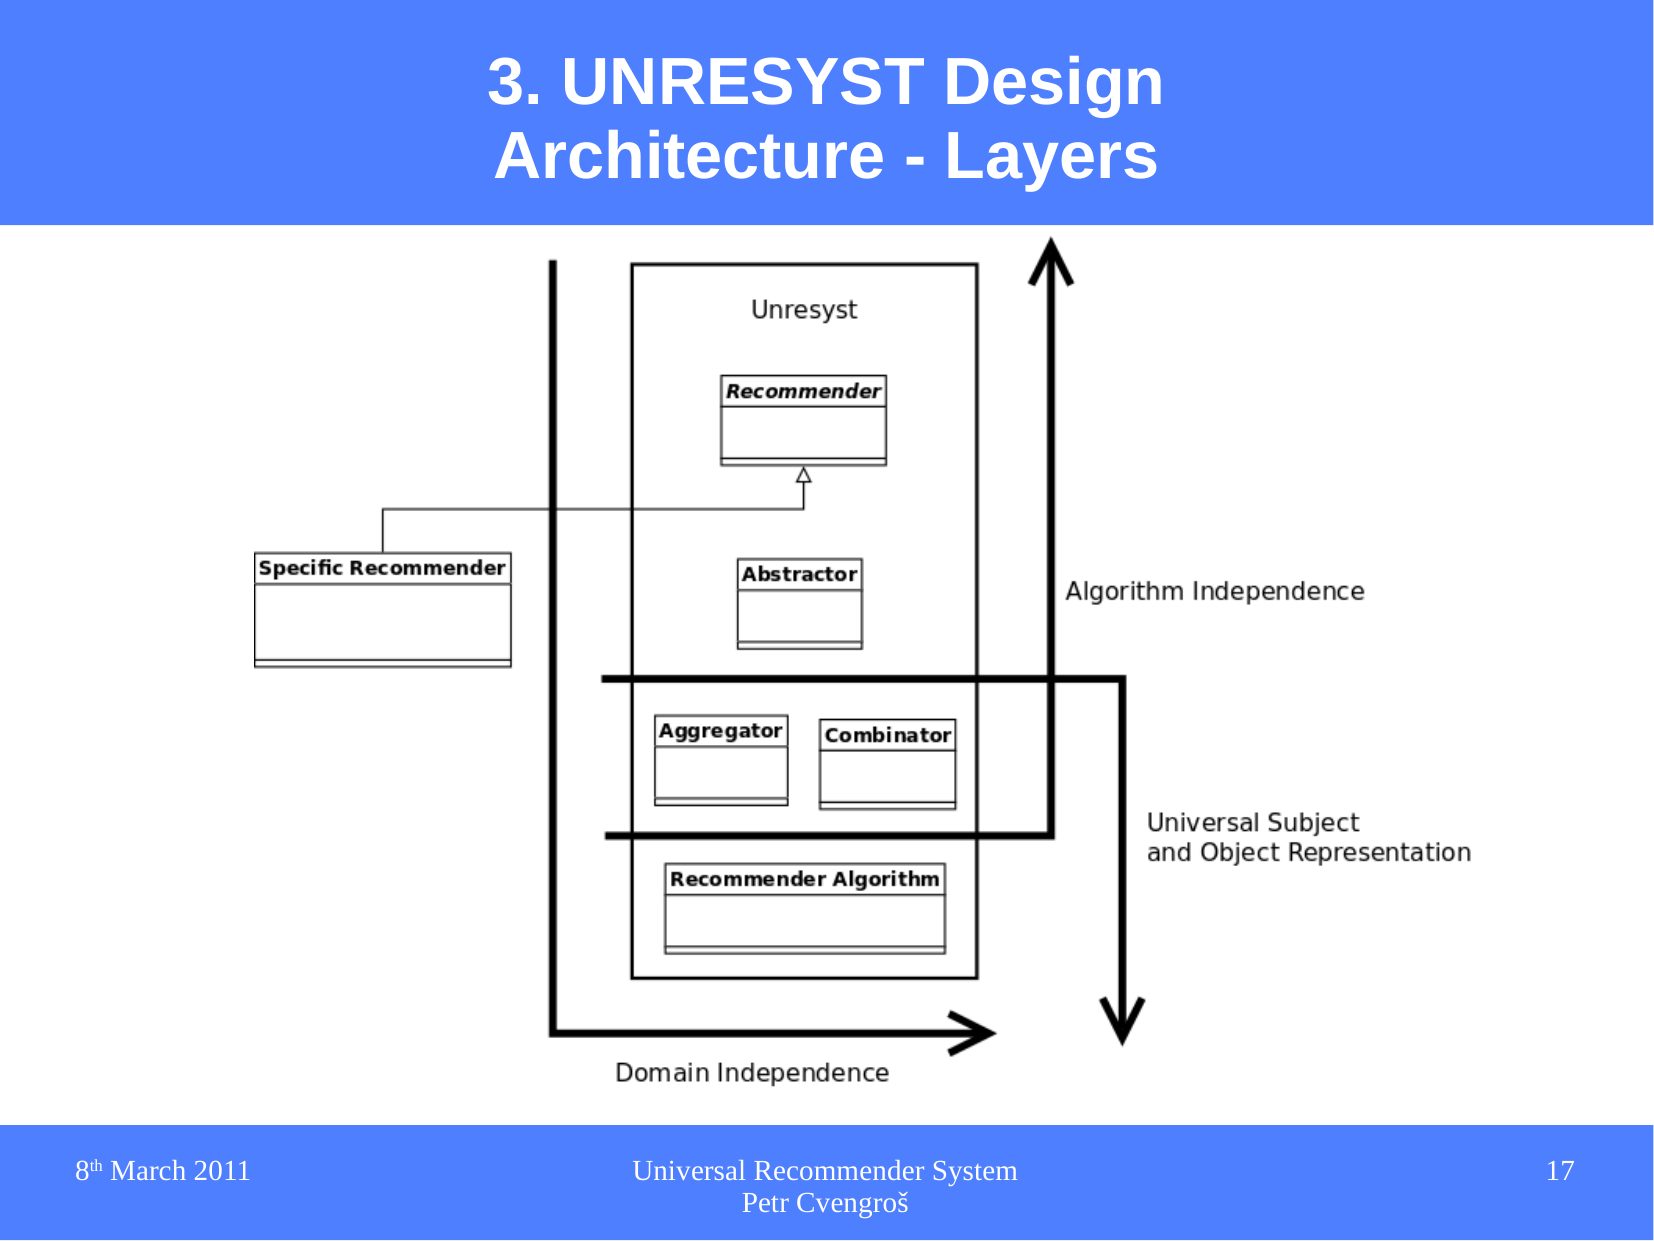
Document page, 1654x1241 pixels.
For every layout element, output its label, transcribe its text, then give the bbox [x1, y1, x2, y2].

title 3. UNRESYST Design Architecture - Layers [82, 32, 1571, 205]
picture [254, 228, 1474, 1088]
